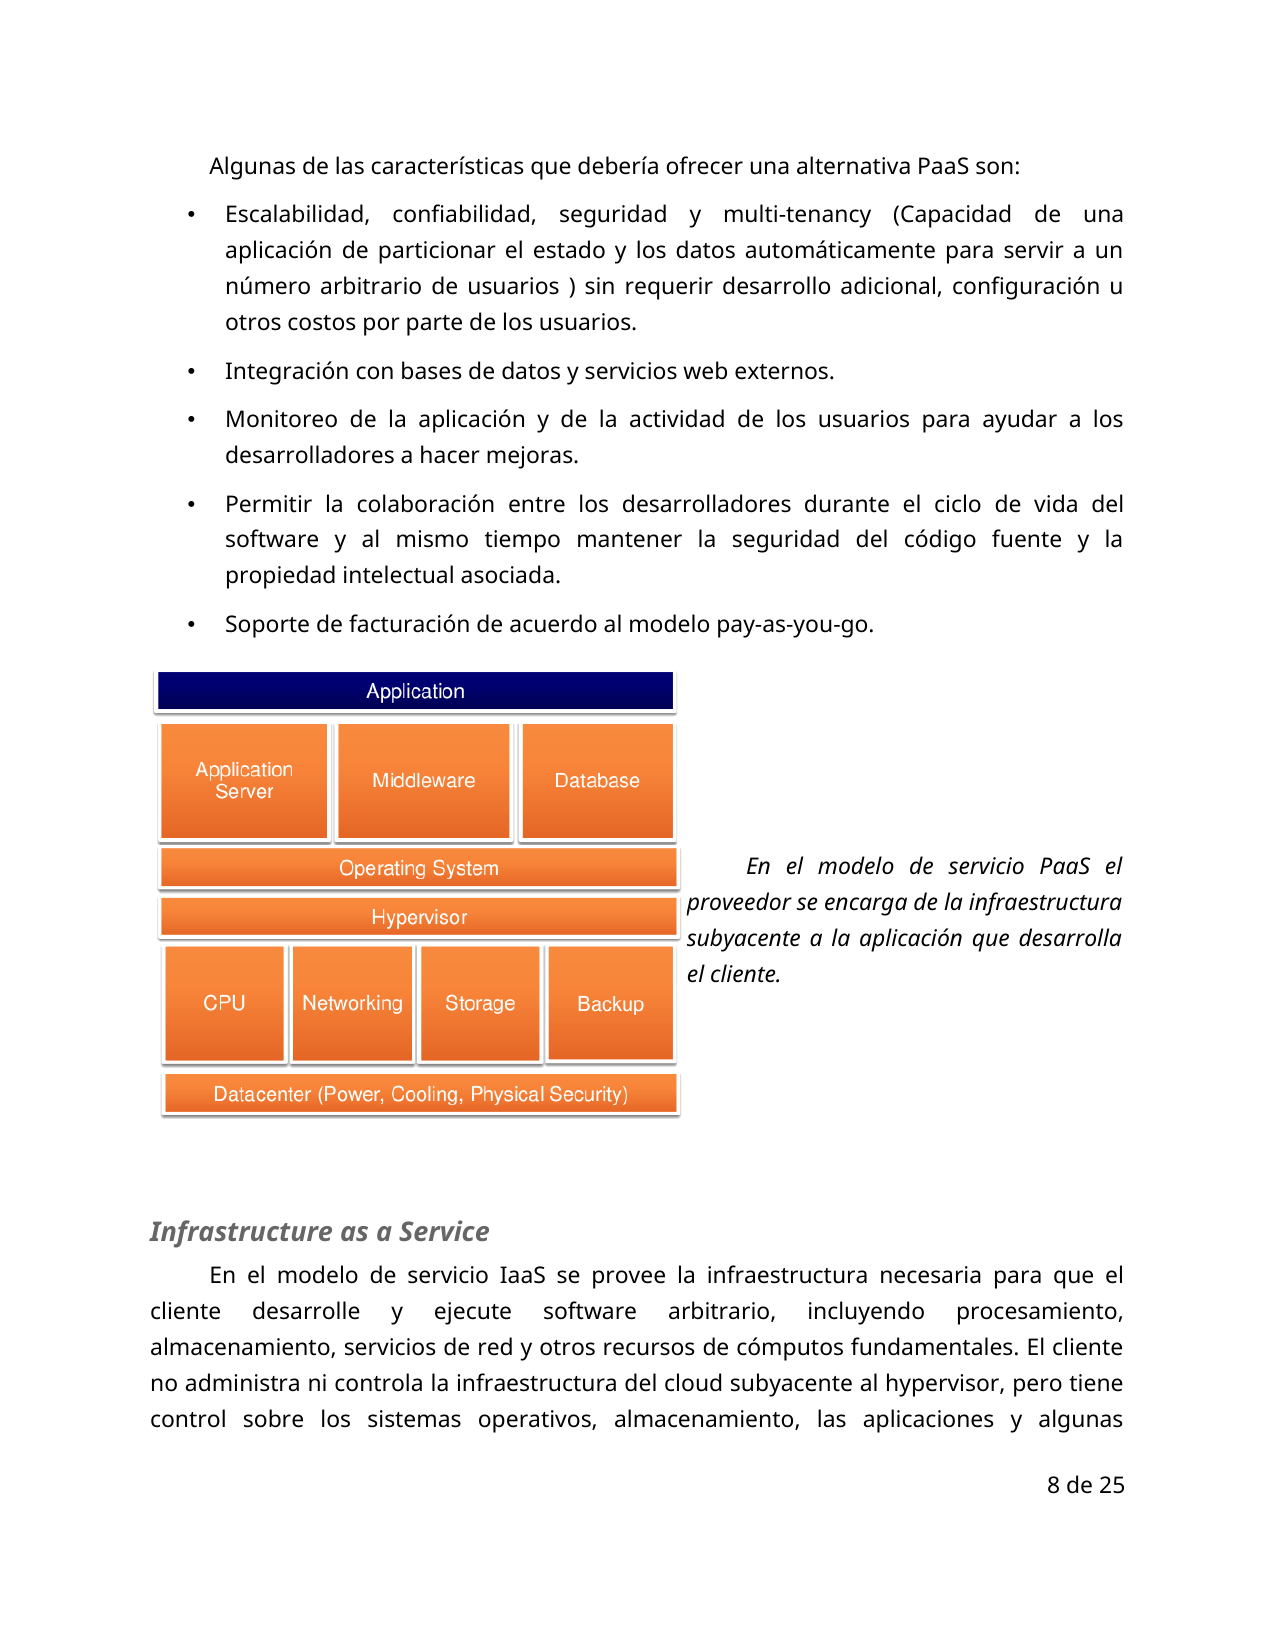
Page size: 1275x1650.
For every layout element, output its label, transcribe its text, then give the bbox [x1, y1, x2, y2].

text Algunas de las características que debería ofrecer una alternativa PaaS son: [150, 150, 1125, 181]
text En el modelo de servicio IaaS se provee la infraestructura necesaria para que el cliente desarrolle y ejecute software arbitrario, incluyendo procesamiento, almacenamiento, servicios de red y otros recursos de cómputos fundamentales. El cliente no administra ni controla la infraestructura del cloud subyacente al hypervisor, pero tiene control sobre los sistemas operativos, almacenamiento, las aplicaciones y algunas [150, 1259, 1125, 1434]
list Integración con bases de datos y servicios web externos. [187, 355, 1125, 386]
list Permitir la colaboración entre los desarrolladores durante el ciclo de vida del software y al mismo tiempo mantener la seguridad del código fuente y la propiedad intelectual asociada. [187, 487, 1125, 591]
list Escalabilidad, confiabilidad, seguridad y multi-tenancy (Capacidad de una aplicación de particionar el estado y los datos automáticamente para servir a un número arbitrario de usuarios ) sin requerir desarrollo adicional, configuración u otros costos por parte de los usuarios. [187, 198, 1125, 337]
list Soporte de facturación de acuerdo al modelo pay-as-you-go. [187, 608, 1125, 639]
list Monitoreo de la aplicación y de la actividad de los usuarios para ayudar a los desarrolladores a hacer mejoras. [187, 403, 1125, 470]
picture [150, 663, 687, 1125]
text En el modelo de servicio PaaS el proveedor se encarga de la infraestructura subyacente a la aplicación que desarrolla el cliente. [687, 850, 1125, 989]
subtitle Infrastructure as a Service [150, 1212, 1125, 1249]
